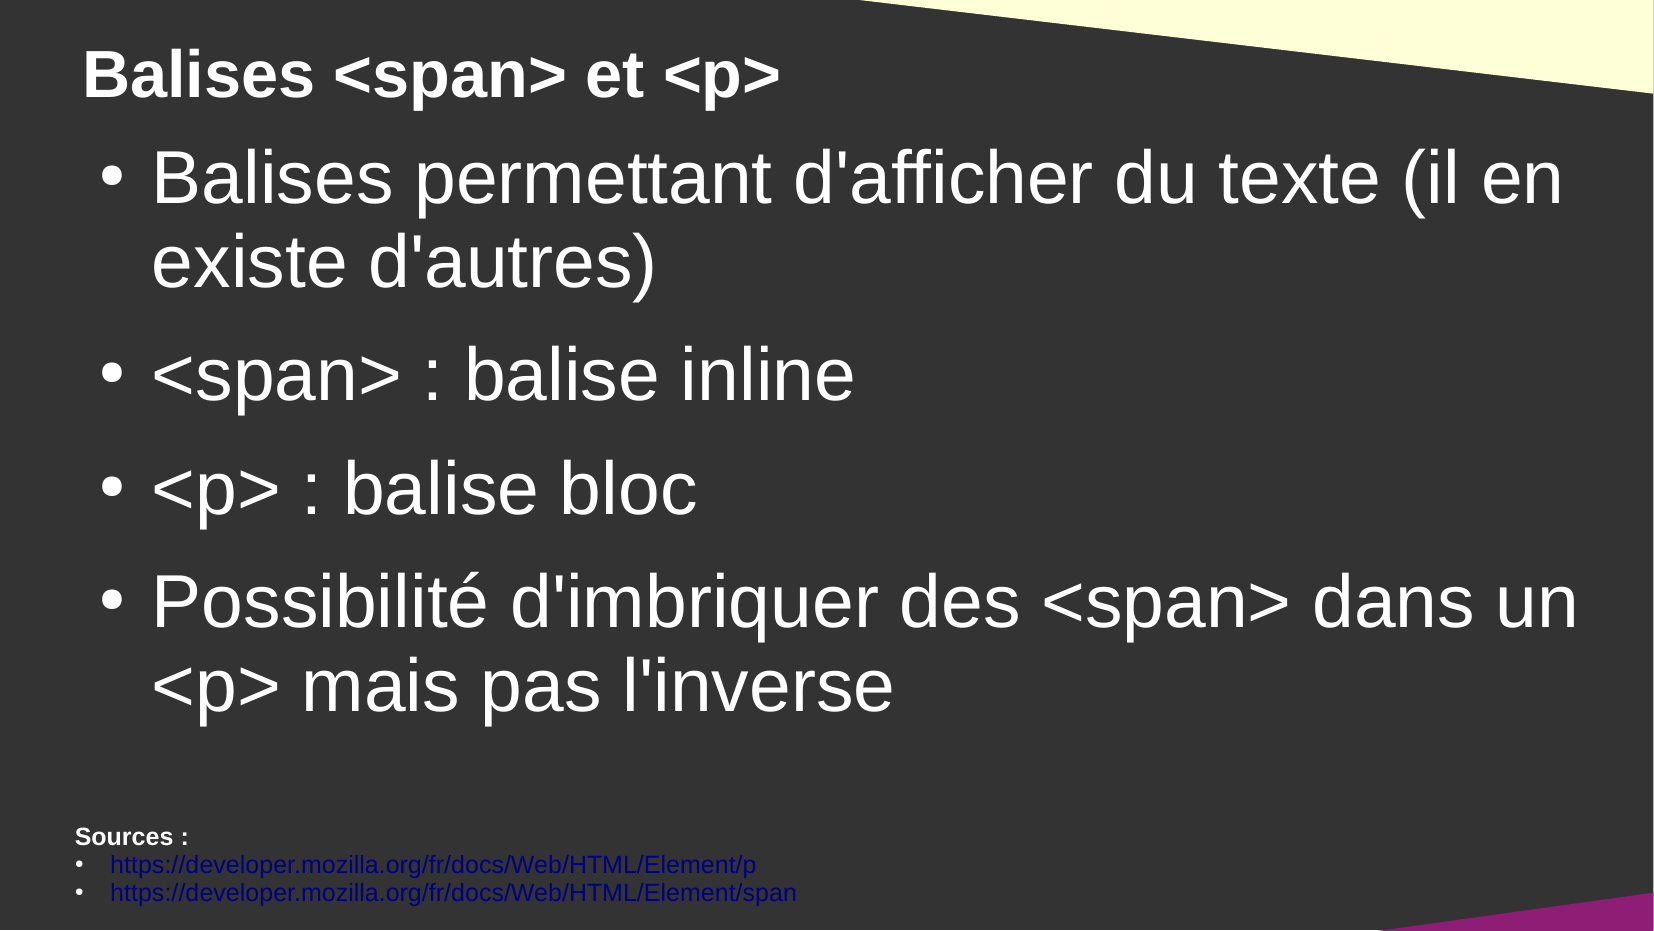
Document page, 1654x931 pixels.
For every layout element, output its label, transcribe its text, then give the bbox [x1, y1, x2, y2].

text_box [859, 0, 1654, 94]
title Balises <span> et <p> [82, 37, 1571, 112]
text_box [1377, 892, 1654, 931]
list Balises permettant d'afficher du texte (il en existe d'autres) <span> : balise inline <p> : balise bloc Possibilité d'imbriquer des <span> dans un <p> mais pas l'inverse [80, 135, 1620, 777]
text_box Sources : https://developer.mozilla.org/fr/docs/Web/HTML/Element/p https://developer.mozilla.org/fr/docs/Web/HTML/Element/span [59, 815, 1546, 931]
